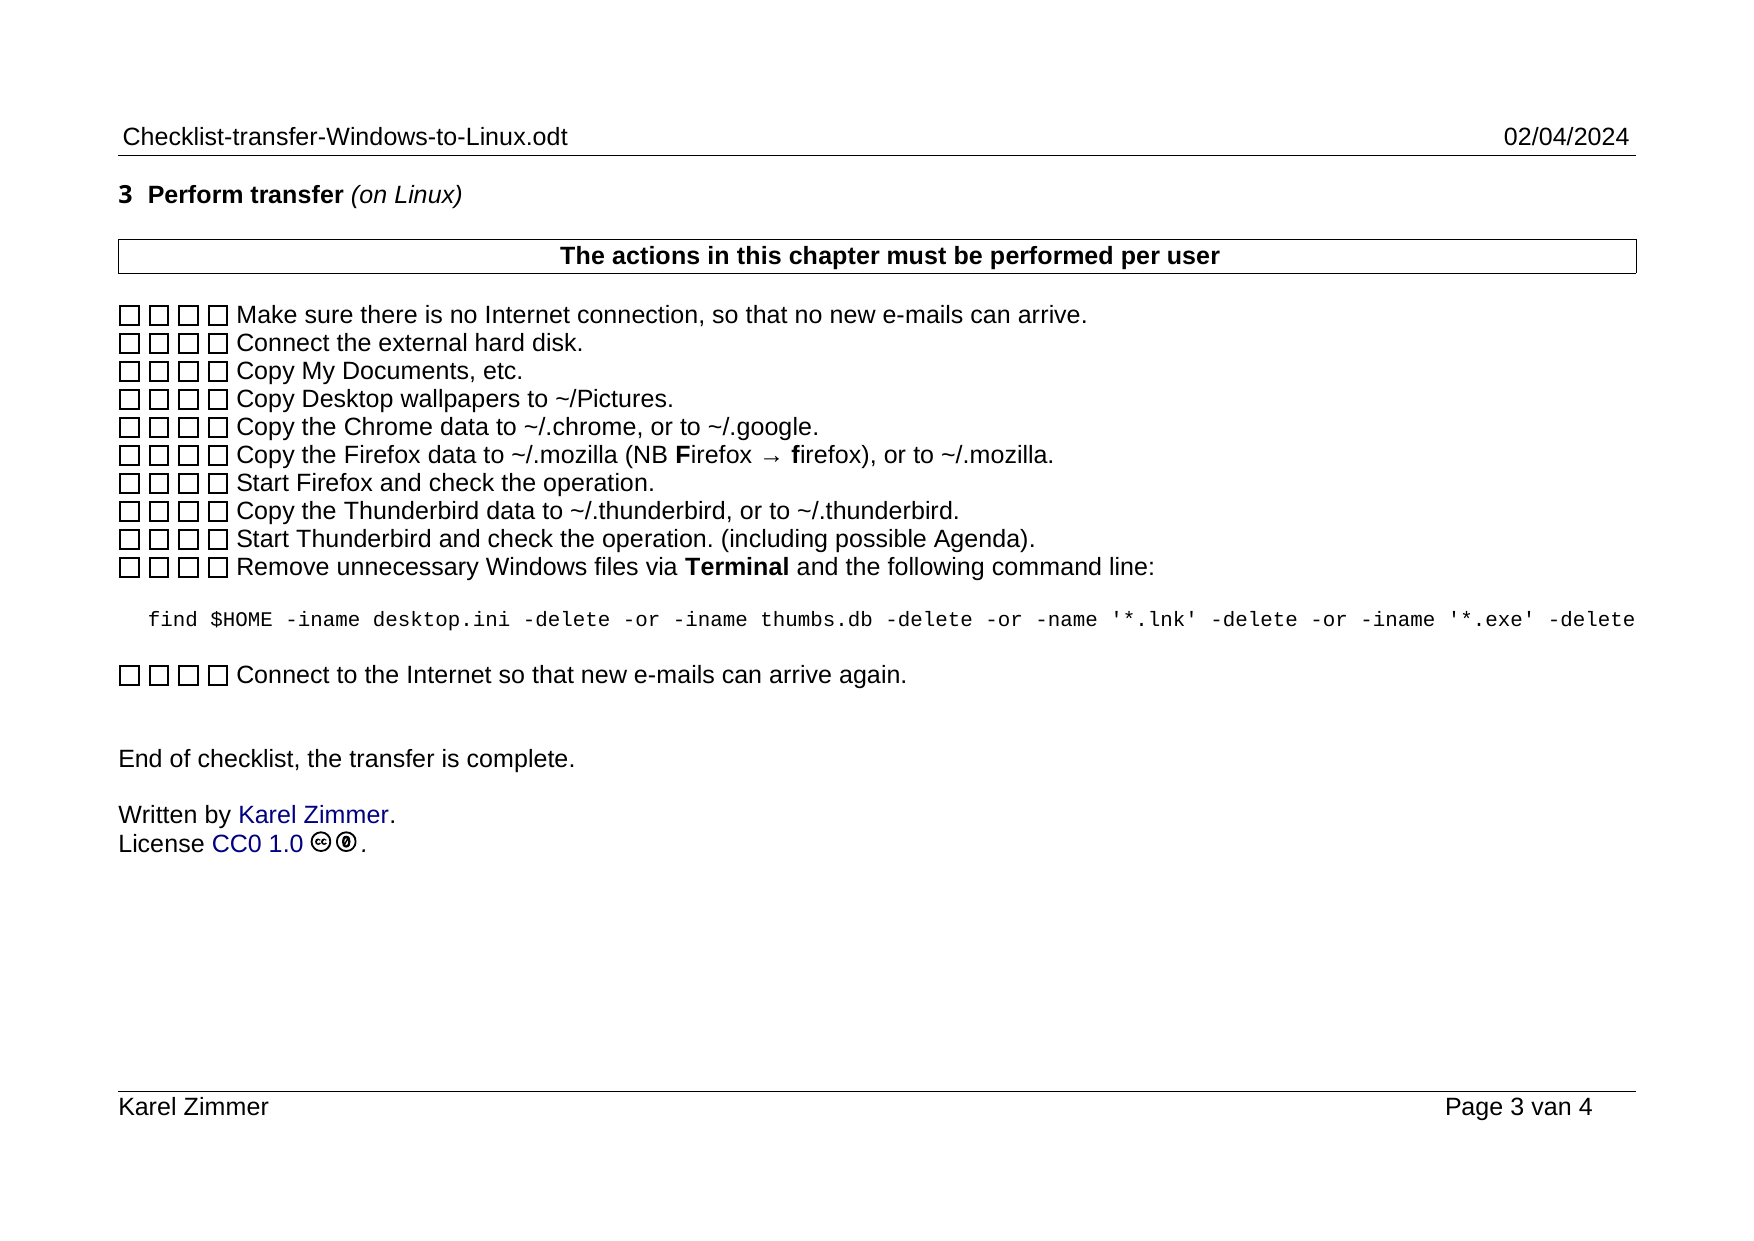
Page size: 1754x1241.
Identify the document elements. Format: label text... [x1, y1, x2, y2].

text Connect the external hard disk. [118, 329, 1636, 357]
list The actions in this chapter must be performed per user [119, 240, 1636, 273]
text Connect to the Internet so that new e-mails can arrive again. [118, 661, 1636, 689]
text Copy My Documents, etc. [118, 357, 1636, 385]
text Copy the Chrome data to ~/.chrome, or to ~/.google. [118, 413, 1636, 441]
list License CC0 1.0 . [118, 829, 1636, 857]
text Start Thunderbird and check the operation. (including possible Agenda). [118, 525, 1636, 553]
list Written by Karel Zimmer. [118, 801, 1636, 829]
list Perform transfer (on Linux) [118, 177, 1636, 239]
list End of checklist, the transfer is complete. [118, 717, 1636, 773]
list find $HOME -iname desktop.ini -delete -or -iname thumbs.db -delete -or -name '*.lnk' -delete -or -iname '*.exe' -delete [118, 609, 1636, 661]
text Copy Desktop wallpapers to ~/Pictures. [118, 385, 1636, 413]
text Remove unnecessary Windows files via Terminal and the following command line: [118, 553, 1636, 609]
text Copy the Thunderbird data to ~/.thunderbird, or to ~/.thunderbird. [118, 497, 1636, 525]
text Copy the Firefox data to ~/.mozilla (NB Firefox → firefox), or to ~/.mozilla. [118, 441, 1636, 469]
text Start Firefox and check the operation. [118, 469, 1636, 497]
text Make sure there is no Internet connection, so that no new e-mails can arrive. [118, 301, 1636, 329]
